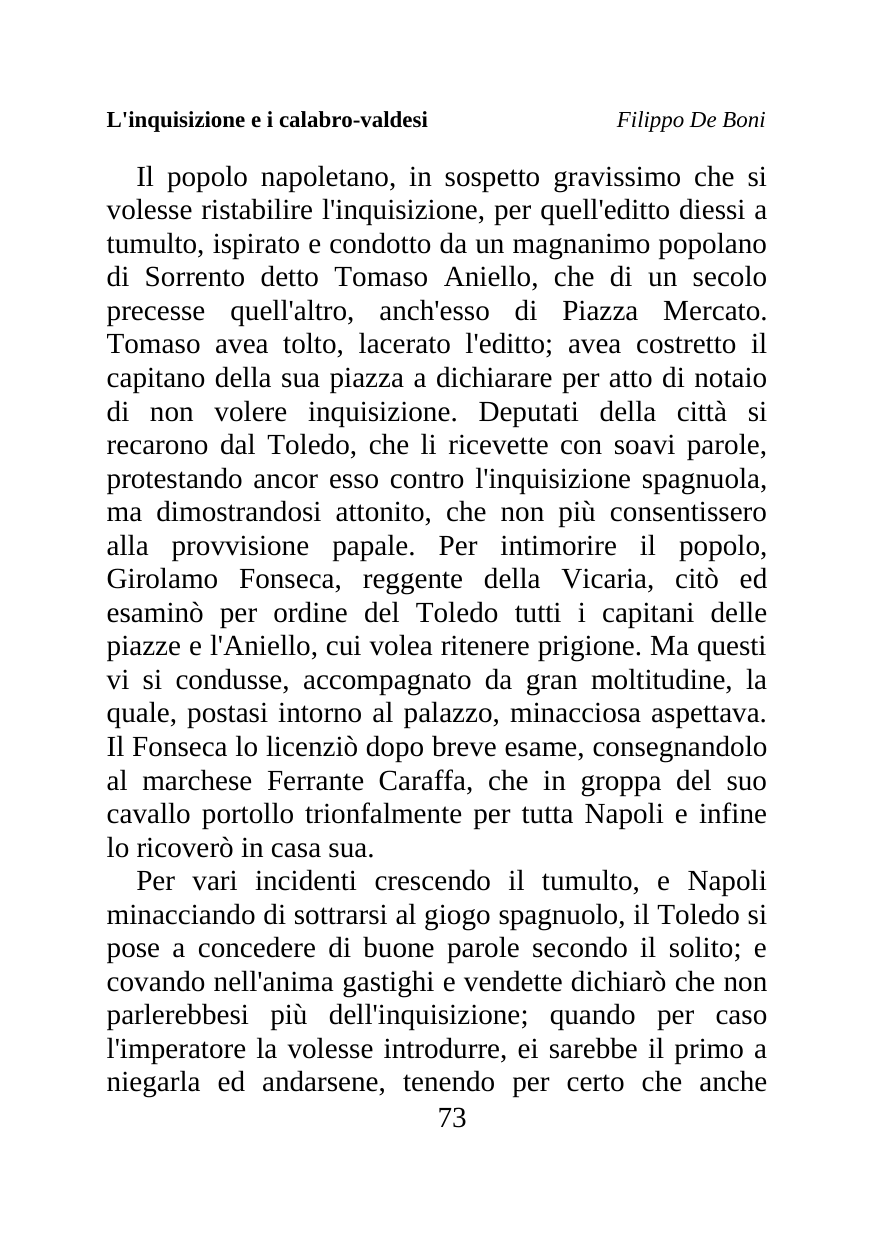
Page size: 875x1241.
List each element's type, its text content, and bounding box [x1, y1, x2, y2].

text Per vari incidenti crescendo il tumulto, e Napoli minacciando di sottrarsi al giogo spagnuolo, il Toledo si pose a concedere di buone parole secondo il solito; e covando nell'anima gastighi e vendette dichiarò che non parlerebbesi più dell'inquisizione; quando per caso l'imperatore la volesse introdurre, ei sarebbe il primo a niegarla ed andarsene, tenendo per certo che anche [106, 863, 768, 1098]
text Il popolo napoletano, in sospetto gravissimo che si volesse ristabilire l'inquisizione, per quell'editto diessi a tumulto, ispirato e condotto da un magnanimo popolano di Sorrento detto Tomaso Aniello, che di un secolo precesse quell'altro, anch'esso di Piazza Mercato. Tomaso avea tolto, lacerato l'editto; avea costretto il capitano della sua piazza a dichiarare per atto di notaio di non volere inquisizione. Deputati della città si recarono dal Toledo, che li ricevette con soavi parole, protestando ancor esso contro l'inquisizione spagnuola, ma dimostrandosi attonito, che non più consentissero alla provvisione papale. Per intimorire il popolo, Girolamo Fonseca, reggente della Vicaria, citò ed esaminò per ordine del Toledo tutti i capitani delle piazze e l'Aniello, cui volea ritenere prigione. Ma questi vi si condusse, accompagnato da gran moltitudine, la quale, postasi intorno al palazzo, minacciosa aspettava. Il Fonseca lo licenziò dopo breve esame, consegnandolo al marchese Ferrante Caraffa, che in groppa del suo cavallo portollo trionfalmente per tutta Napoli e infine lo ricoverò in casa sua. [106, 159, 768, 863]
